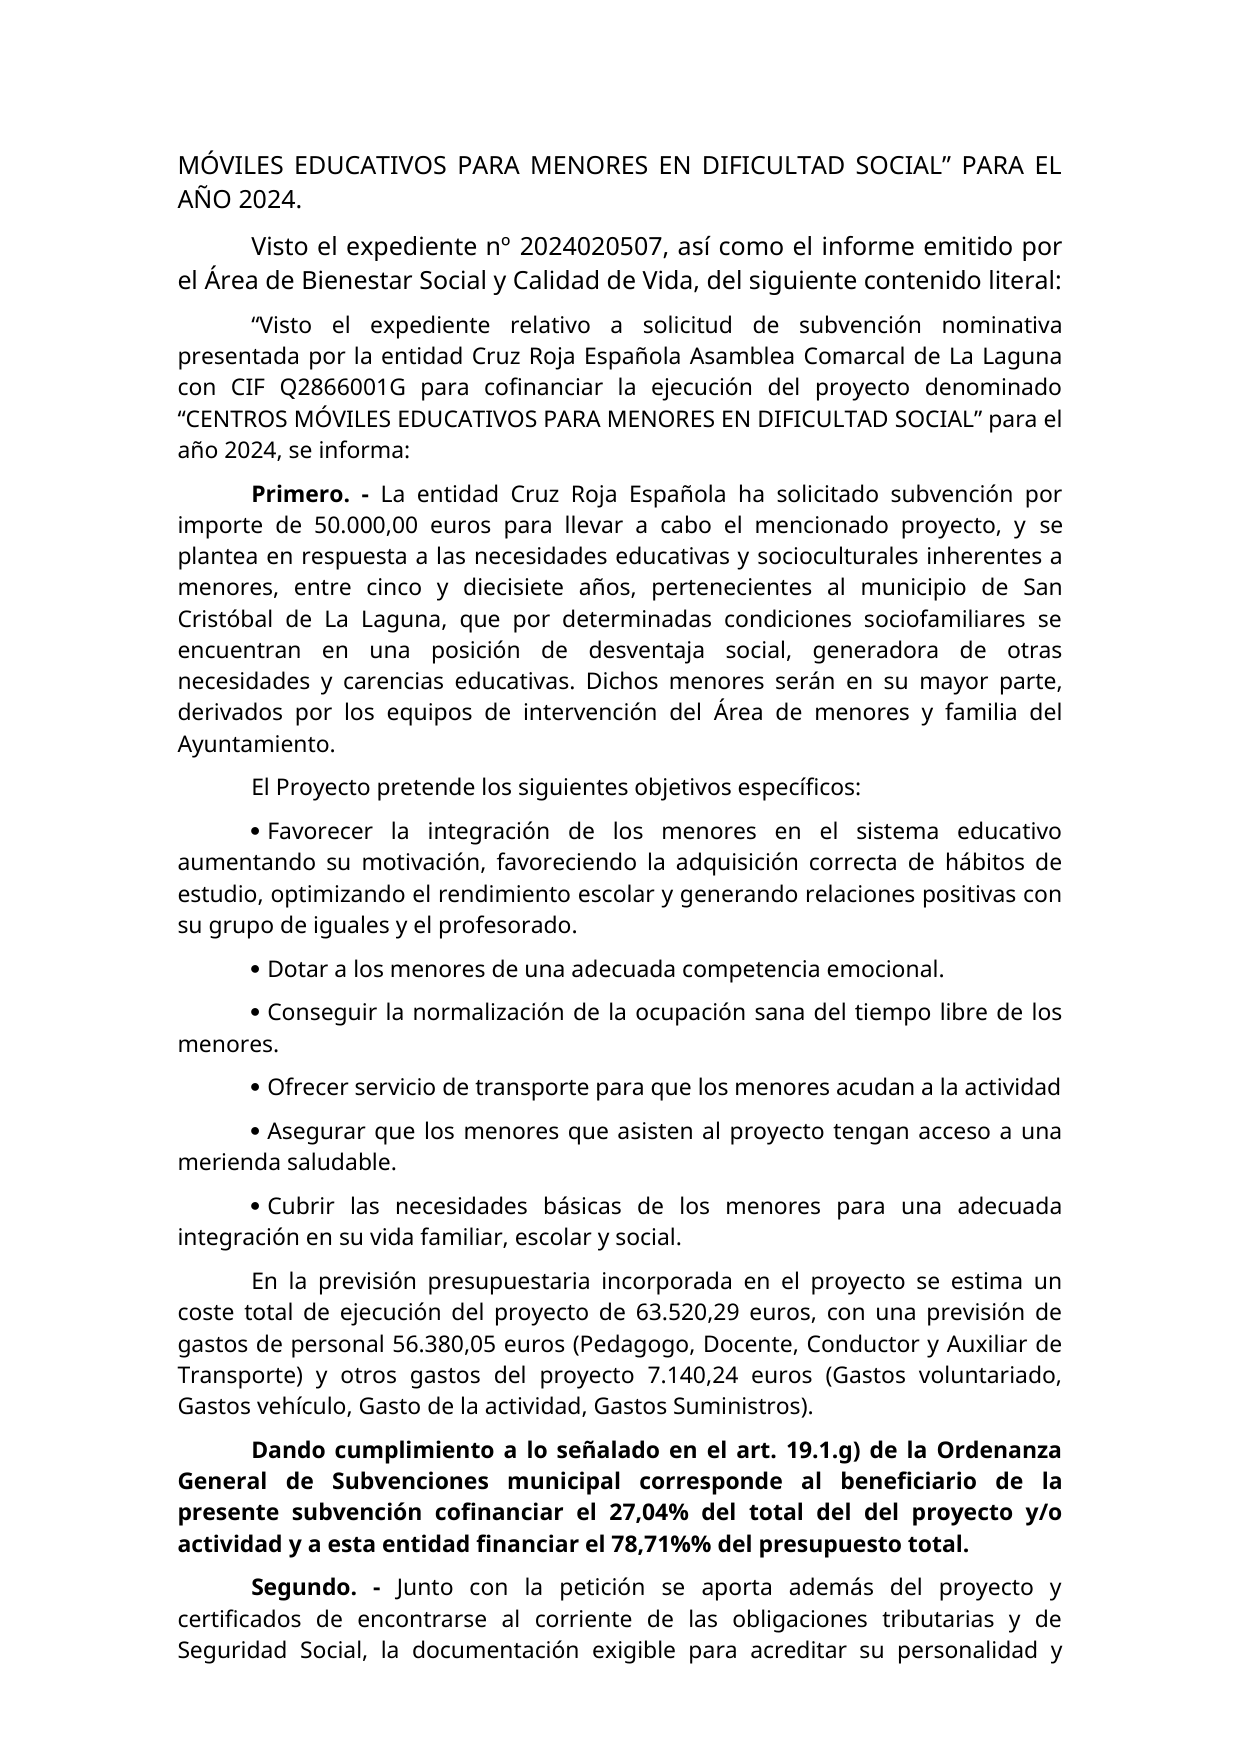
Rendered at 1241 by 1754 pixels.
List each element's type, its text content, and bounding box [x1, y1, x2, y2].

text El Proyecto pretende los siguientes objetivos específicos: [177, 771, 1063, 803]
text Primero. - La entidad Cruz Roja Española ha solicitado subvención por importe de 50.000,00 euros para llevar a cabo el mencionado proyecto, y se plantea en respuesta a las necesidades educativas y socioculturales inherentes a menores, entre cinco y diecisiete años, pertenecientes al municipio de San Cristóbal de La Laguna, que por determinadas condiciones sociofamiliares se encuentran en una posición de desventaja social, generadora de otras necesidades y carencias educativas. Dichos menores serán en su mayor parte, derivados por los equipos de intervención del Área de menores y familia del Ayuntamiento. [177, 478, 1063, 759]
list Asegurar que los menores que asisten al proyecto tengan acceso a una merienda saludable. [177, 1115, 1063, 1178]
list Dotar a los menores de una adecuada competencia emocional. [177, 953, 1063, 984]
subtitle En la previsión presupuestaria incorporada en el proyecto se estima un coste total de ejecución del proyecto de 63.520,29 euros, con una previsión de gastos de personal 56.380,05 euros (Pedagogo, Docente, Conductor y Auxiliar de Transporte) y otros gastos del proyecto 7.140,24 euros (Gastos voluntariado, Gastos vehículo, Gasto de la actividad, Gastos Suministros). [177, 1265, 1063, 1421]
list Ofrecer servicio de transporte para que los menores acudan a la actividad [177, 1071, 1063, 1103]
text Segundo. - Junto con la petición se aporta además del proyecto y certificados de encontrarse al corriente de las obligaciones tributarias y de Seguridad Social, la documentación exigible para acreditar su personalidad y [177, 1571, 1063, 1665]
list Conseguir la normalización de la ocupación sana del tiempo libre de los menores. [177, 996, 1063, 1059]
list Cubrir las necesidades básicas de los menores para una adecuada integración en su vida familiar, escolar y social. [177, 1190, 1063, 1253]
text MÓVILES EDUCATIVOS PARA MENORES EN DIFICULTAD SOCIAL” PARA EL AÑO 2024. [177, 148, 1063, 216]
list Favorecer la integración de los menores en el sistema educativo aumentando su motivación, favoreciendo la adquisición correcta de hábitos de estudio, optimizando el rendimiento escolar y generando relaciones positivas con su grupo de iguales y el profesorado. [177, 815, 1063, 940]
text “Visto el expediente relativo a solicitud de subvención nominativa presentada por la entidad Cruz Roja Española Asamblea Comarcal de La Laguna con CIF Q2866001G para cofinanciar la ejecución del proyecto denominado “CENTROS MÓVILES EDUCATIVOS PARA MENORES EN DIFICULTAD SOCIAL” para el año 2024, se informa: [177, 309, 1063, 465]
text Dando cumplimiento a lo señalado en el art. 19.1.g) de la Ordenanza General de Subvenciones municipal corresponde al beneficiario de la presente subvención cofinanciar el 27,04% del total del del proyecto y/o actividad y a esta entidad financiar el 78,71%% del presupuesto total. [177, 1434, 1063, 1559]
text Visto el expediente nº 2024020507, así como el informe emitido por el Área de Bienestar Social y Calidad de Vida, del siguiente contenido literal: [177, 228, 1063, 296]
